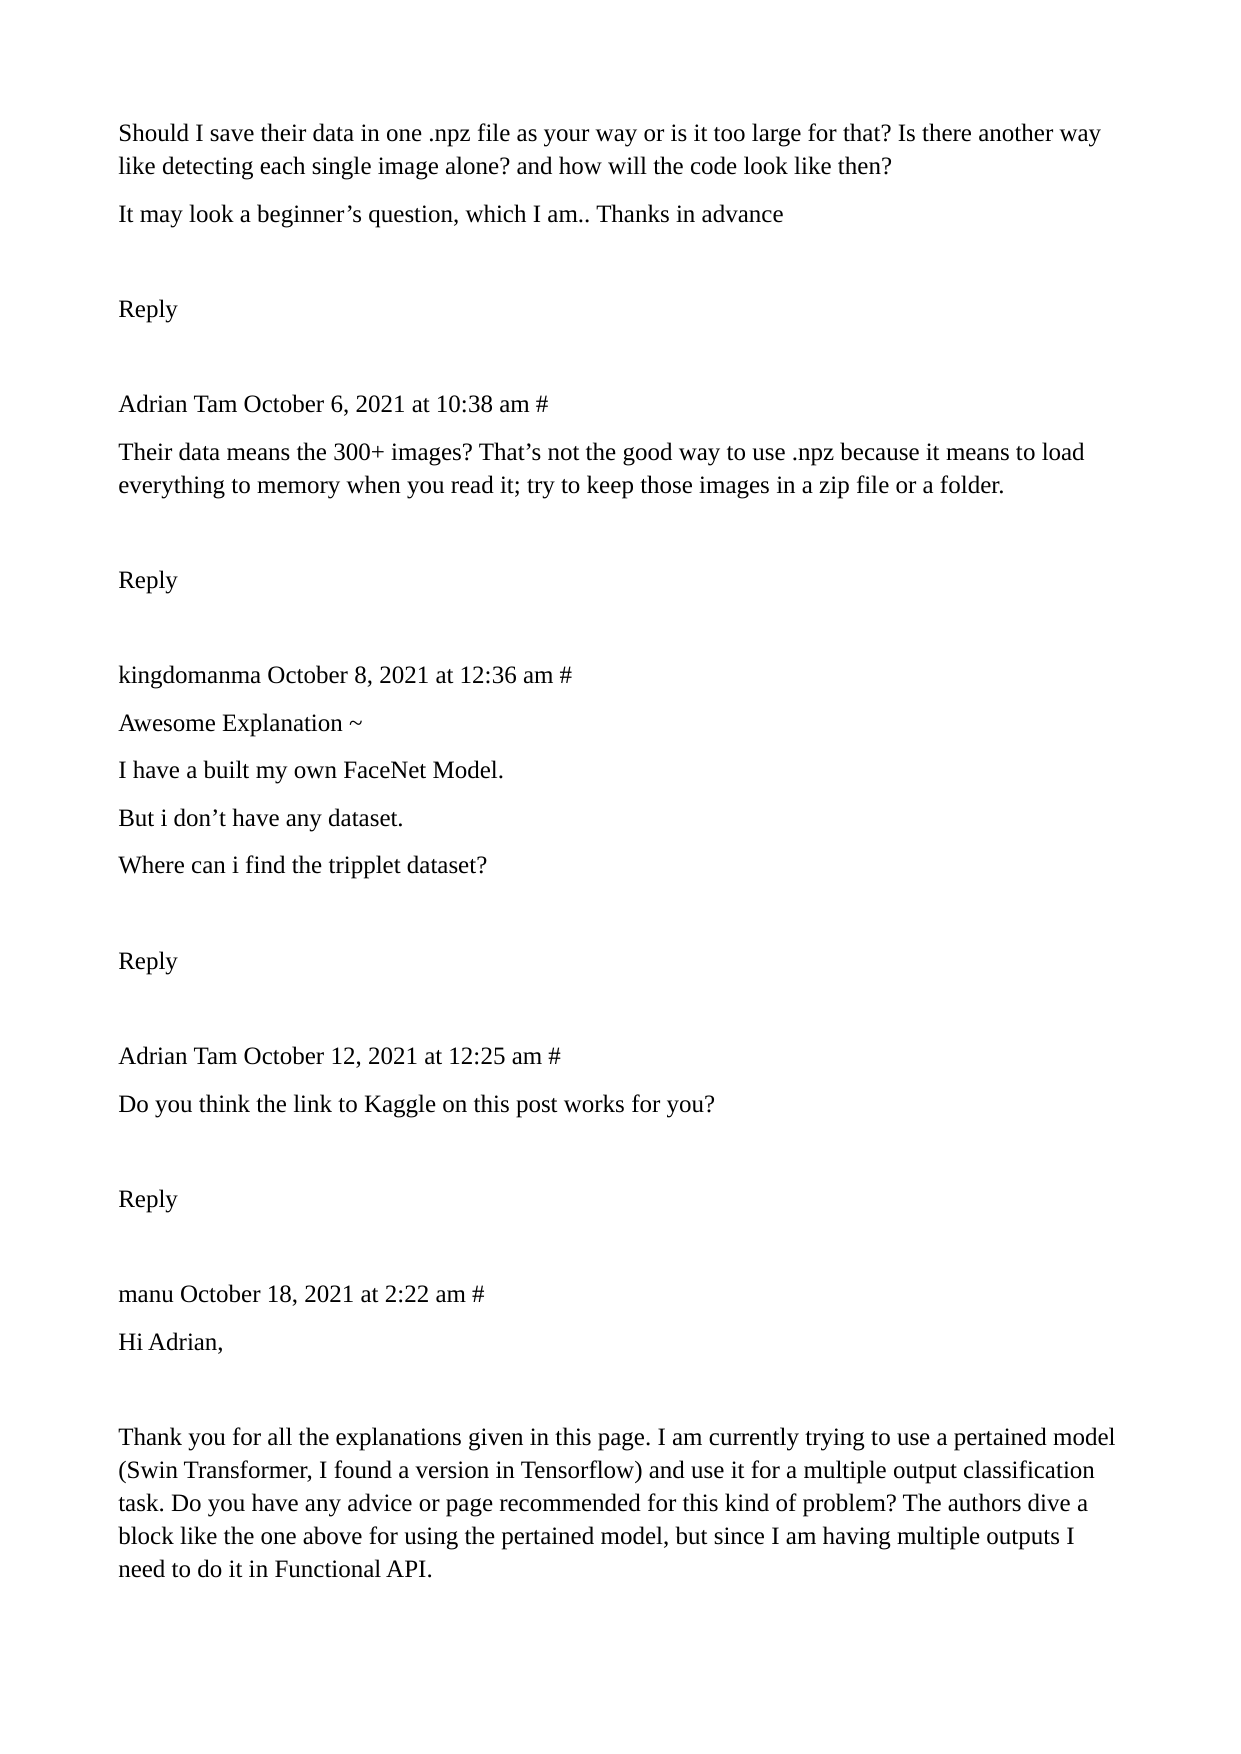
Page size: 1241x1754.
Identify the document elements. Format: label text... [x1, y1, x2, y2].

text Where can i find the tripplet dataset? [118, 851, 1122, 879]
text Reply [118, 946, 1122, 974]
text Awesome Explanation ~ [118, 708, 1122, 737]
text Do you think the link to Kaggle on this post works for you? [118, 1089, 1122, 1117]
text Adrian Tam October 6, 2021 at 10:38 am # [118, 389, 1122, 418]
text Hi Adrian, [118, 1327, 1122, 1355]
text Should I save their data in one .npz file as your way or is it too large for that? Is there another way like detecting each single image alone? and how will the code look like then? [118, 118, 1122, 180]
text But i don’t have any dataset. [118, 803, 1122, 832]
text Their data means the 300+ images? That’s not the good way to use .npz because it means to load everything to memory when you read it; try to keep those images in a zip file or a folder. [118, 437, 1122, 498]
text I have a built my own FaceNet Model. [118, 755, 1122, 784]
text kingdomanma October 8, 2021 at 12:36 am # [118, 660, 1122, 689]
text Reply [118, 294, 1122, 323]
text Reply [118, 565, 1122, 594]
text manu October 18, 2021 at 2:22 am # [118, 1279, 1122, 1308]
text Thank you for all the explanations given in this page. I am currently trying to use a pertained model (Swin Transformer, I found a version in Tensorflow) and use it for a multiple output classification task. Do you have any advice or page recommended for this kind of problem? The authors dive a block like the one above for using the pertained model, but since I am having multiple outputs I need to do it in Functional API. [118, 1422, 1122, 1583]
text Reply [118, 1184, 1122, 1213]
text Adrian Tam October 12, 2021 at 12:25 am # [118, 1041, 1122, 1070]
text It may look a beginner’s question, which I am.. Thanks in advance [118, 199, 1122, 227]
